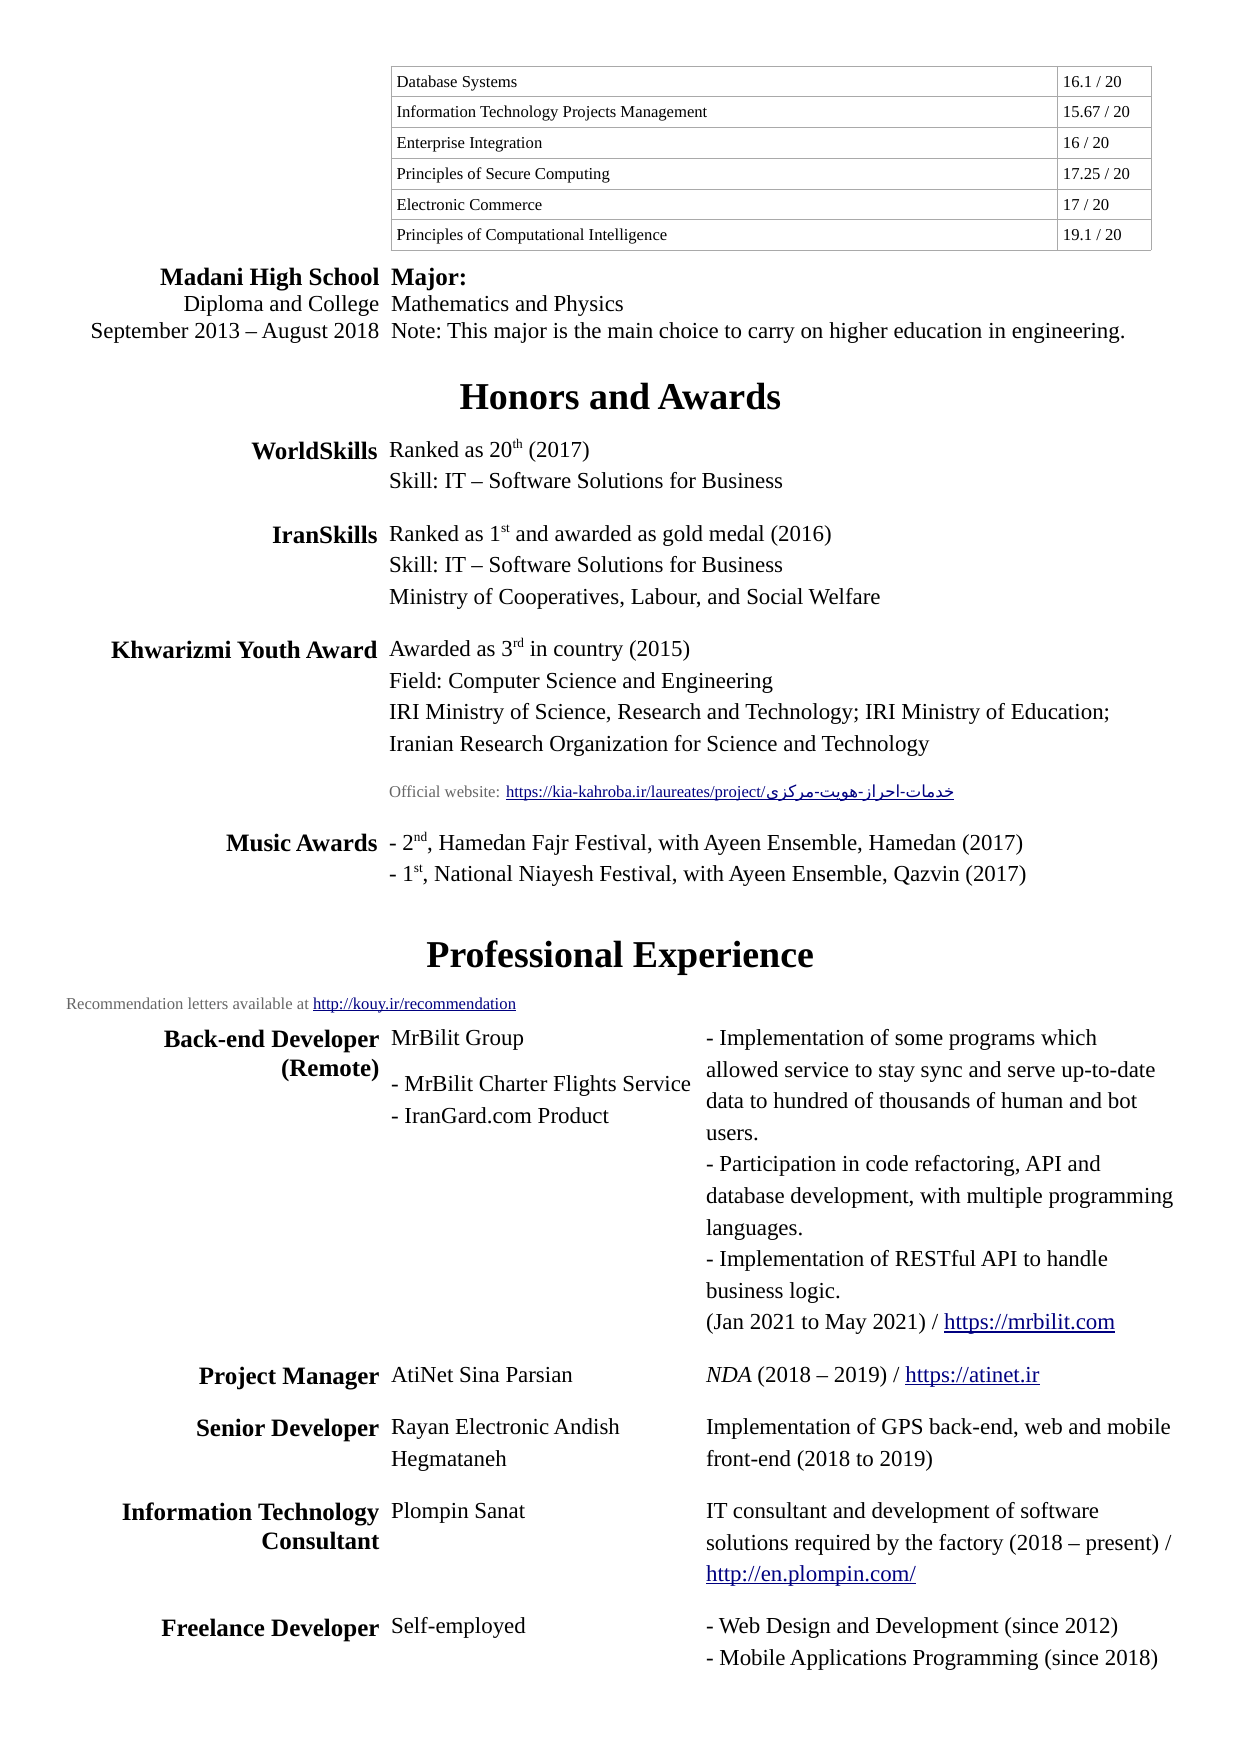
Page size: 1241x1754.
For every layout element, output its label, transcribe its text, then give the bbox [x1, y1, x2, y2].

table_cell - Implementation of some programs which allowed service to stay sync and serve up-to-date data to hundred of thousands of human and bot users. - Participation in code refactoring, API and database development, with multiple programming languages. - Implementation of RESTful API to handle business logic. (Jan 2021 to May 2021) / https://mrbilit.com [700, 1019, 1180, 1355]
table_cell [60, 60, 385, 256]
table_cell Khwarizmi Youth Award [60, 630, 383, 823]
table_cell [385, 60, 1180, 256]
table_cell 17.25 / 20 [1058, 159, 1151, 189]
table_cell Ranked as 1st and awarded as gold medal (2016) Skill: IT – Software Solutions for Business Ministry of Cooperatives, Labour, and Social Welfare [383, 514, 1180, 629]
table_cell - Web Design and Development (since 2012) - Mobile Applications Programming (since 2018) [700, 1607, 1180, 1691]
table_cell Electronic Commerce [392, 190, 1057, 219]
table_cell Information Technology Projects Management [392, 97, 1057, 127]
table_cell 19.1 / 20 [1058, 220, 1151, 250]
table_cell Project Manager [60, 1355, 385, 1407]
table_cell Information Technology Consultant [60, 1491, 385, 1607]
table_cell Self-employed [385, 1607, 700, 1691]
table_cell MrBilit Group - MrBilit Charter Flights Service - IranGard.com Product [385, 1019, 700, 1355]
table_cell 17 / 20 [1058, 190, 1151, 219]
table_header Recommendation letters available at http://kouy.ir/recommendation [60, 988, 1180, 1018]
table_cell IranSkills [60, 514, 383, 629]
table_cell AtiNet Sina Parsian [385, 1355, 700, 1407]
table_header WorldSkills [60, 430, 383, 514]
table_cell Major: Mathematics and Physics Note: This major is the main choice to carry on higher education in engineering. [385, 256, 1180, 349]
table_cell - 2nd, Hamedan Fajr Festival, with Ayeen Ensemble, Hamedan (2017) - 1st, National Niayesh Festival, with Ayeen Ensemble, Qazvin (2017) [383, 823, 1180, 907]
subtitle Honors and Awards [60, 374, 1180, 418]
table_cell Awarded as 3rd in country (2015) Field: Computer Science and Engineering IRI Ministry of Science, Research and Technology; IRI Ministry of Education; Iranian Research Organization for Science and Technology Official website: https://kia-kahroba.ir/laureates/project/خدمات-احراز-هویت-مرکزی [383, 630, 1180, 823]
table_cell 15.67 / 20 [1058, 97, 1151, 127]
table_header Ranked as 20th (2017) Skill: IT – Software Solutions for Business [383, 430, 1180, 514]
table_cell Principles of Secure Computing [392, 159, 1057, 189]
table_cell Senior Developer [60, 1408, 385, 1491]
table_cell IT consultant and development of software solutions required by the factory (2018 – present) / http://en.plompin.com/ [700, 1491, 1180, 1607]
table_cell Implementation of GPS back-end, web and mobile front-end (2018 to 2019) [700, 1408, 1180, 1491]
table_cell Freelance Developer [60, 1607, 385, 1691]
table_cell Back-end Developer (Remote) [60, 1019, 385, 1355]
subtitle Professional Experience [60, 932, 1180, 975]
table_cell Principles of Computational Intelligence [392, 220, 1057, 250]
table_cell Madani High School Diploma and College September 2013 – August 2018 [60, 256, 385, 349]
table_cell Plompin Sanat [385, 1491, 700, 1607]
table_cell 16.1 / 20 [1058, 67, 1151, 96]
table_cell Music Awards [60, 823, 383, 907]
table_cell 16 / 20 [1058, 128, 1151, 158]
table_cell NDA (2018 – 2019) / https://atinet.ir [700, 1355, 1180, 1407]
table_cell Database Systems [392, 67, 1057, 96]
table_cell Rayan Electronic Andish Hegmataneh [385, 1408, 700, 1491]
table_cell Enterprise Integration [392, 128, 1057, 158]
